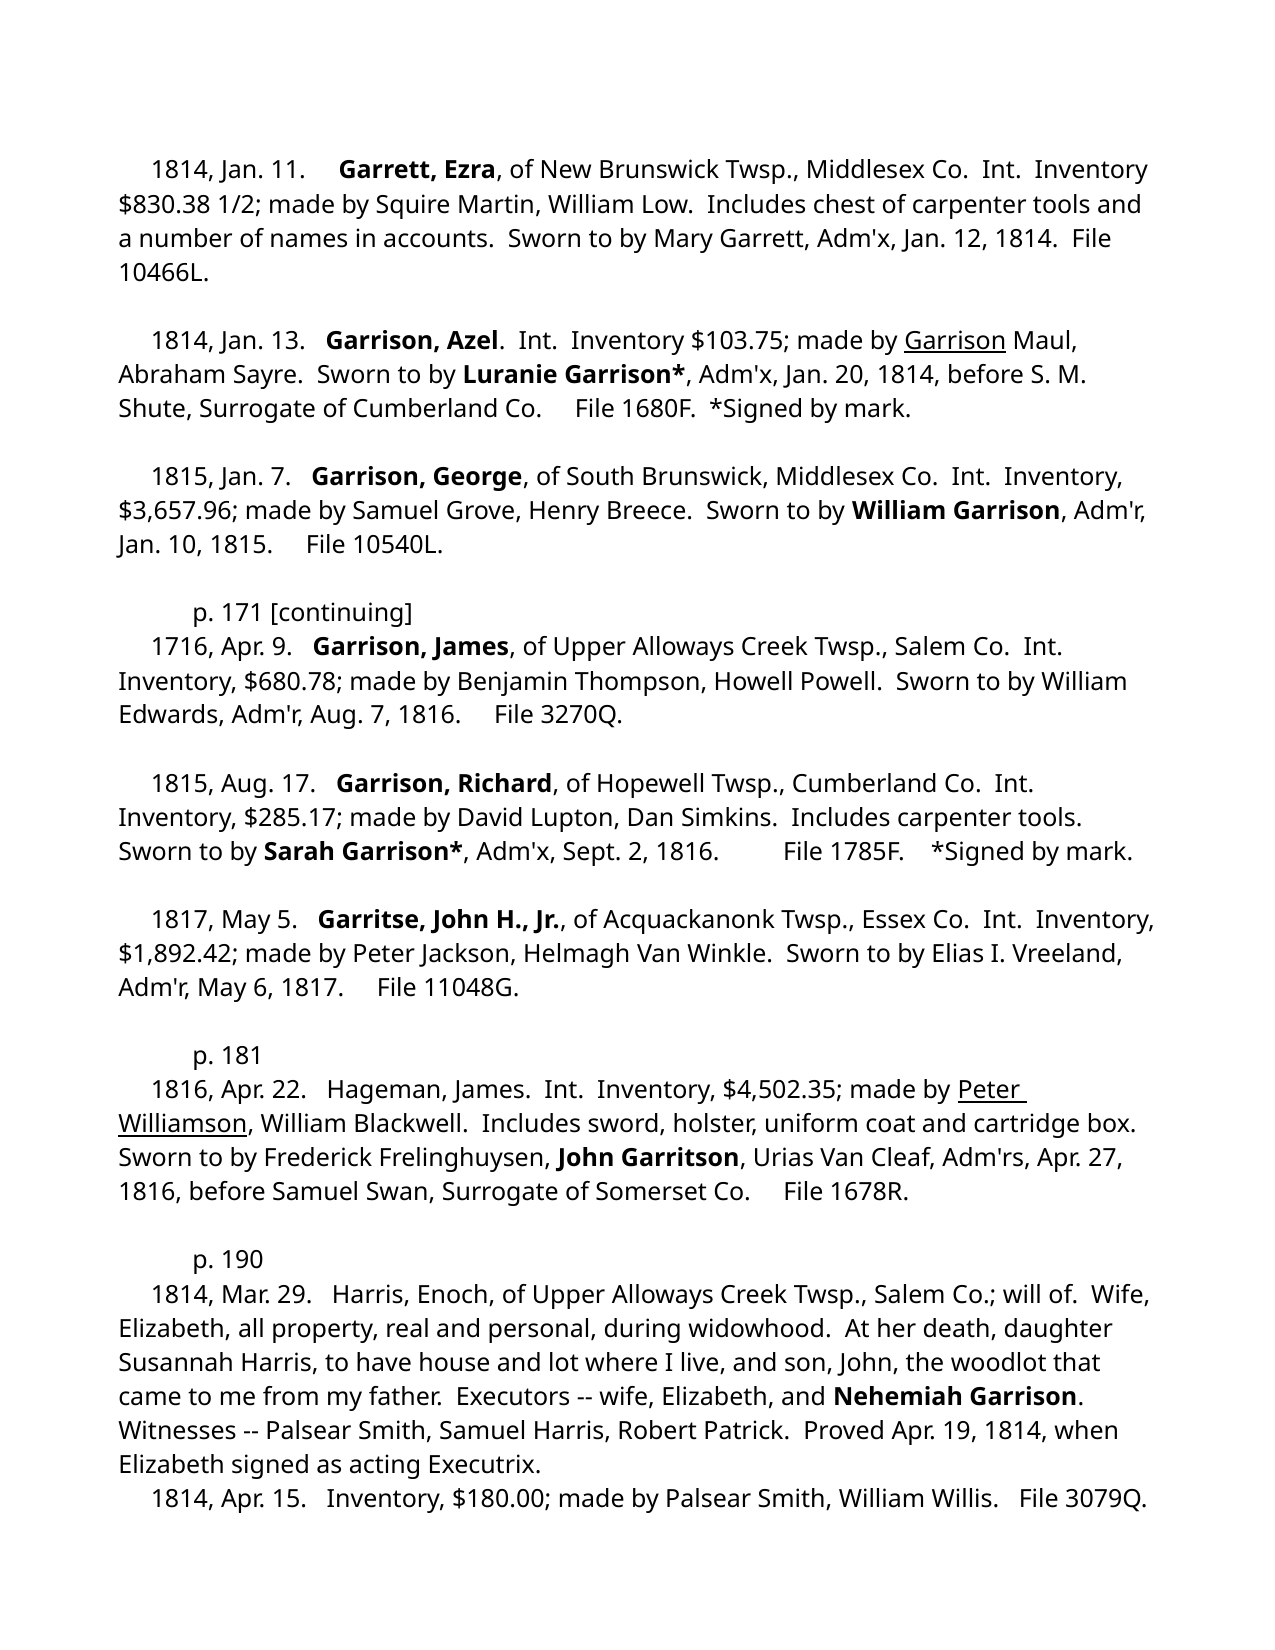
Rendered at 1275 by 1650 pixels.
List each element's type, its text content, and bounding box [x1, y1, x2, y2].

text 1814, Mar. 29. Harris, Enoch, of Upper Alloways Creek Twsp., Salem Co.; will of. Wife, Elizabeth, all property, real and personal, during widowhood. At her death, daughter Susannah Harris, to have house and lot where I live, and son, John, the woodlot that came to me from my father. Executors -- wife, Elizabeth, and Nehemiah Garrison. Witnesses -- Palsear Smith, Samuel Harris, Robert Patrick. Proved Apr. 19, 1814, when Elizabeth signed as acting Executrix. [118, 1276, 1157, 1481]
text 1814, Jan. 11. Garrett, Ezra, of New Brunswick Twsp., Middlesex Co. Int. Inventory $830.38 1/2; made by Squire Martin, William Low. Includes chest of carpenter tools and a number of names in accounts. Sworn to by Mary Garrett, Adm'x, Jan. 12, 1814. File 10466L. [118, 152, 1157, 288]
text p. 171 [continuing] [118, 595, 1157, 629]
text p. 181 [118, 1038, 1157, 1072]
text 1817, May 5. Garritse, John H., Jr., of Acquackanonk Twsp., Essex Co. Int. Inventory, $1,892.42; made by Peter Jackson, Helmagh Van Winkle. Sworn to by Elias I. Vreeland, Adm'r, May 6, 1817. File 11048G. [118, 902, 1157, 1004]
text 1716, Apr. 9. Garrison, James, of Upper Alloways Creek Twsp., Salem Co. Int. Inventory, $680.78; made by Benjamin Thompson, Howell Powell. Sworn to by William Edwards, Adm'r, Aug. 7, 1816. File 3270Q. [118, 629, 1157, 731]
text 1816, Apr. 22. Hageman, James. Int. Inventory, $4,502.35; made by Peter Williamson, William Blackwell. Includes sword, holster, uniform coat and cartridge box. Sworn to by Frederick Frelinghuysen, John Garritson, Urias Van Cleaf, Adm'rs, Apr. 27, 1816, before Samuel Swan, Surrogate of Somerset Co. File 1678R. [118, 1072, 1157, 1208]
text p. 190 [118, 1242, 1157, 1276]
text 1815, Jan. 7. Garrison, George, of South Brunswick, Middlesex Co. Int. Inventory, $3,657.96; made by Samuel Grove, Henry Breece. Sworn to by William Garrison, Adm'r, Jan. 10, 1815. File 10540L. [118, 459, 1157, 561]
text 1814, Jan. 13. Garrison, Azel. Int. Inventory $103.75; made by Garrison Maul, Abraham Sayre. Sworn to by Luranie Garrison*, Adm'x, Jan. 20, 1814, before S. M. Shute, Surrogate of Cumberland Co. File 1680F. *Signed by mark. [118, 322, 1157, 425]
text 1815, Aug. 17. Garrison, Richard, of Hopewell Twsp., Cumberland Co. Int. Inventory, $285.17; made by David Lupton, Dan Simkins. Includes carpenter tools. Sworn to by Sarah Garrison*, Adm'x, Sept. 2, 1816. File 1785F. *Signed by mark. [118, 765, 1157, 867]
text 1814, Apr. 15. Inventory, $180.00; made by Palsear Smith, William Willis. File 3079Q. [118, 1481, 1157, 1515]
